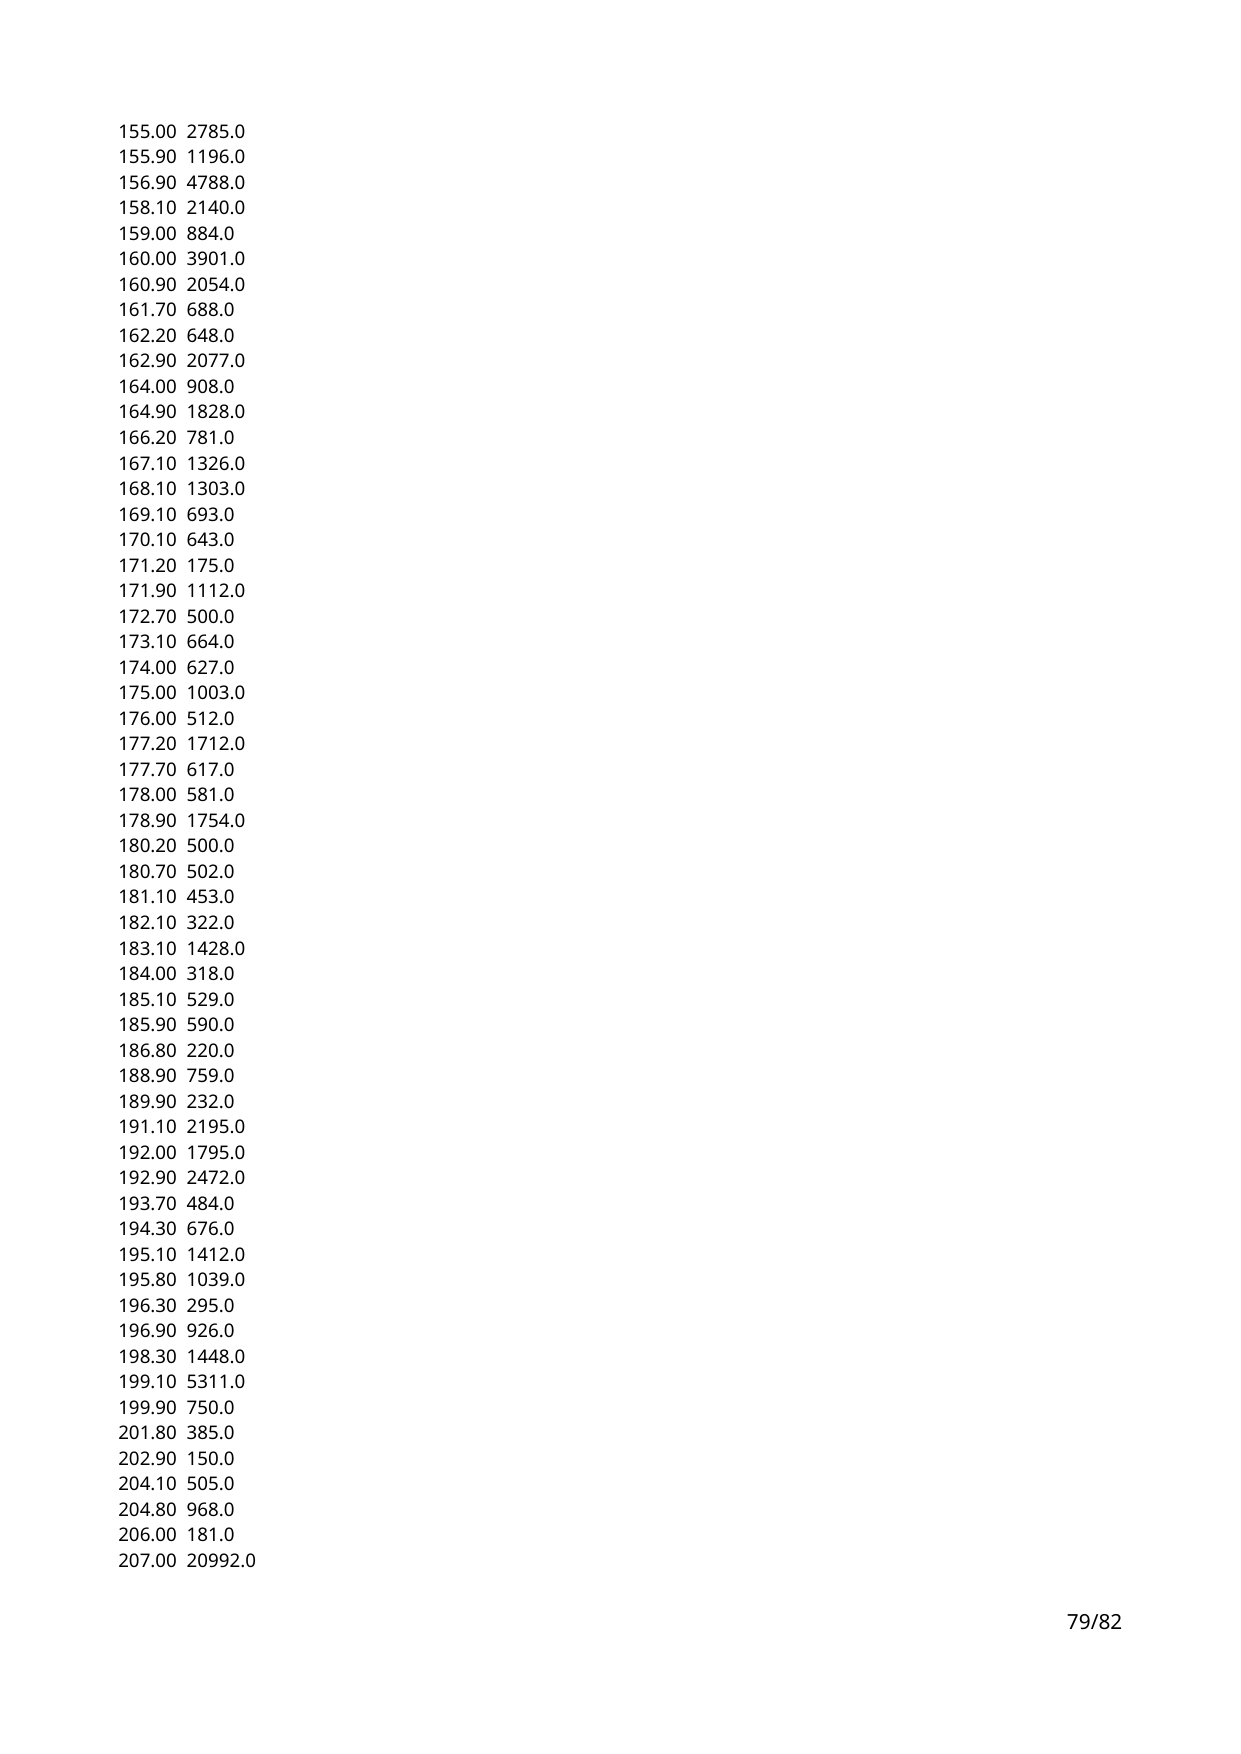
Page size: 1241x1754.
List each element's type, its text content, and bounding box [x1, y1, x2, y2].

text 192.00 1795.0 [118, 1139, 1122, 1164]
text 184.00 318.0 [118, 960, 1122, 986]
text 186.80 220.0 [118, 1037, 1122, 1062]
text 171.20 175.0 [118, 552, 1122, 577]
text 173.10 664.0 [118, 628, 1122, 654]
text 164.00 908.0 [118, 373, 1122, 399]
text 174.00 627.0 [118, 654, 1122, 679]
text 178.00 581.0 [118, 782, 1122, 807]
text 178.90 1754.0 [118, 807, 1122, 833]
text 169.10 693.0 [118, 501, 1122, 526]
text 162.20 648.0 [118, 322, 1122, 348]
text 170.10 643.0 [118, 526, 1122, 552]
text 202.90 150.0 [118, 1445, 1122, 1471]
text 194.30 676.0 [118, 1216, 1122, 1241]
text 193.70 484.0 [118, 1190, 1122, 1216]
text 180.70 502.0 [118, 858, 1122, 884]
text 167.10 1326.0 [118, 450, 1122, 475]
text 172.70 500.0 [118, 603, 1122, 628]
text 198.30 1448.0 [118, 1343, 1122, 1369]
text 191.10 2195.0 [118, 1113, 1122, 1139]
text 185.10 529.0 [118, 986, 1122, 1011]
text 195.80 1039.0 [118, 1267, 1122, 1292]
text 206.00 181.0 [118, 1522, 1122, 1547]
text 204.10 505.0 [118, 1471, 1122, 1496]
text 159.00 884.0 [118, 220, 1122, 246]
text 192.90 2472.0 [118, 1164, 1122, 1190]
text 182.10 322.0 [118, 909, 1122, 935]
text 195.10 1412.0 [118, 1241, 1122, 1267]
text 166.20 781.0 [118, 424, 1122, 450]
text 161.70 688.0 [118, 297, 1122, 322]
text 204.80 968.0 [118, 1496, 1122, 1522]
text 183.10 1428.0 [118, 935, 1122, 960]
text 188.90 759.0 [118, 1062, 1122, 1088]
text 185.90 590.0 [118, 1011, 1122, 1037]
text 171.90 1112.0 [118, 577, 1122, 603]
text 168.10 1303.0 [118, 475, 1122, 501]
text 162.90 2077.0 [118, 348, 1122, 373]
text 160.90 2054.0 [118, 271, 1122, 297]
text 160.00 3901.0 [118, 246, 1122, 271]
text 196.30 295.0 [118, 1292, 1122, 1318]
text 199.10 5311.0 [118, 1369, 1122, 1394]
text 155.90 1196.0 [118, 144, 1122, 169]
text 177.20 1712.0 [118, 731, 1122, 756]
text 180.20 500.0 [118, 833, 1122, 858]
text 201.80 385.0 [118, 1420, 1122, 1445]
text 176.00 512.0 [118, 705, 1122, 731]
text 158.10 2140.0 [118, 195, 1122, 220]
text 181.10 453.0 [118, 884, 1122, 909]
text 155.00 2785.0 [118, 118, 1122, 144]
text 175.00 1003.0 [118, 679, 1122, 705]
text 156.90 4788.0 [118, 169, 1122, 195]
text 189.90 232.0 [118, 1088, 1122, 1113]
text 196.90 926.0 [118, 1318, 1122, 1343]
text 199.90 750.0 [118, 1394, 1122, 1420]
text 164.90 1828.0 [118, 399, 1122, 424]
text 207.00 20992.0 [118, 1547, 1122, 1573]
text 177.70 617.0 [118, 756, 1122, 782]
